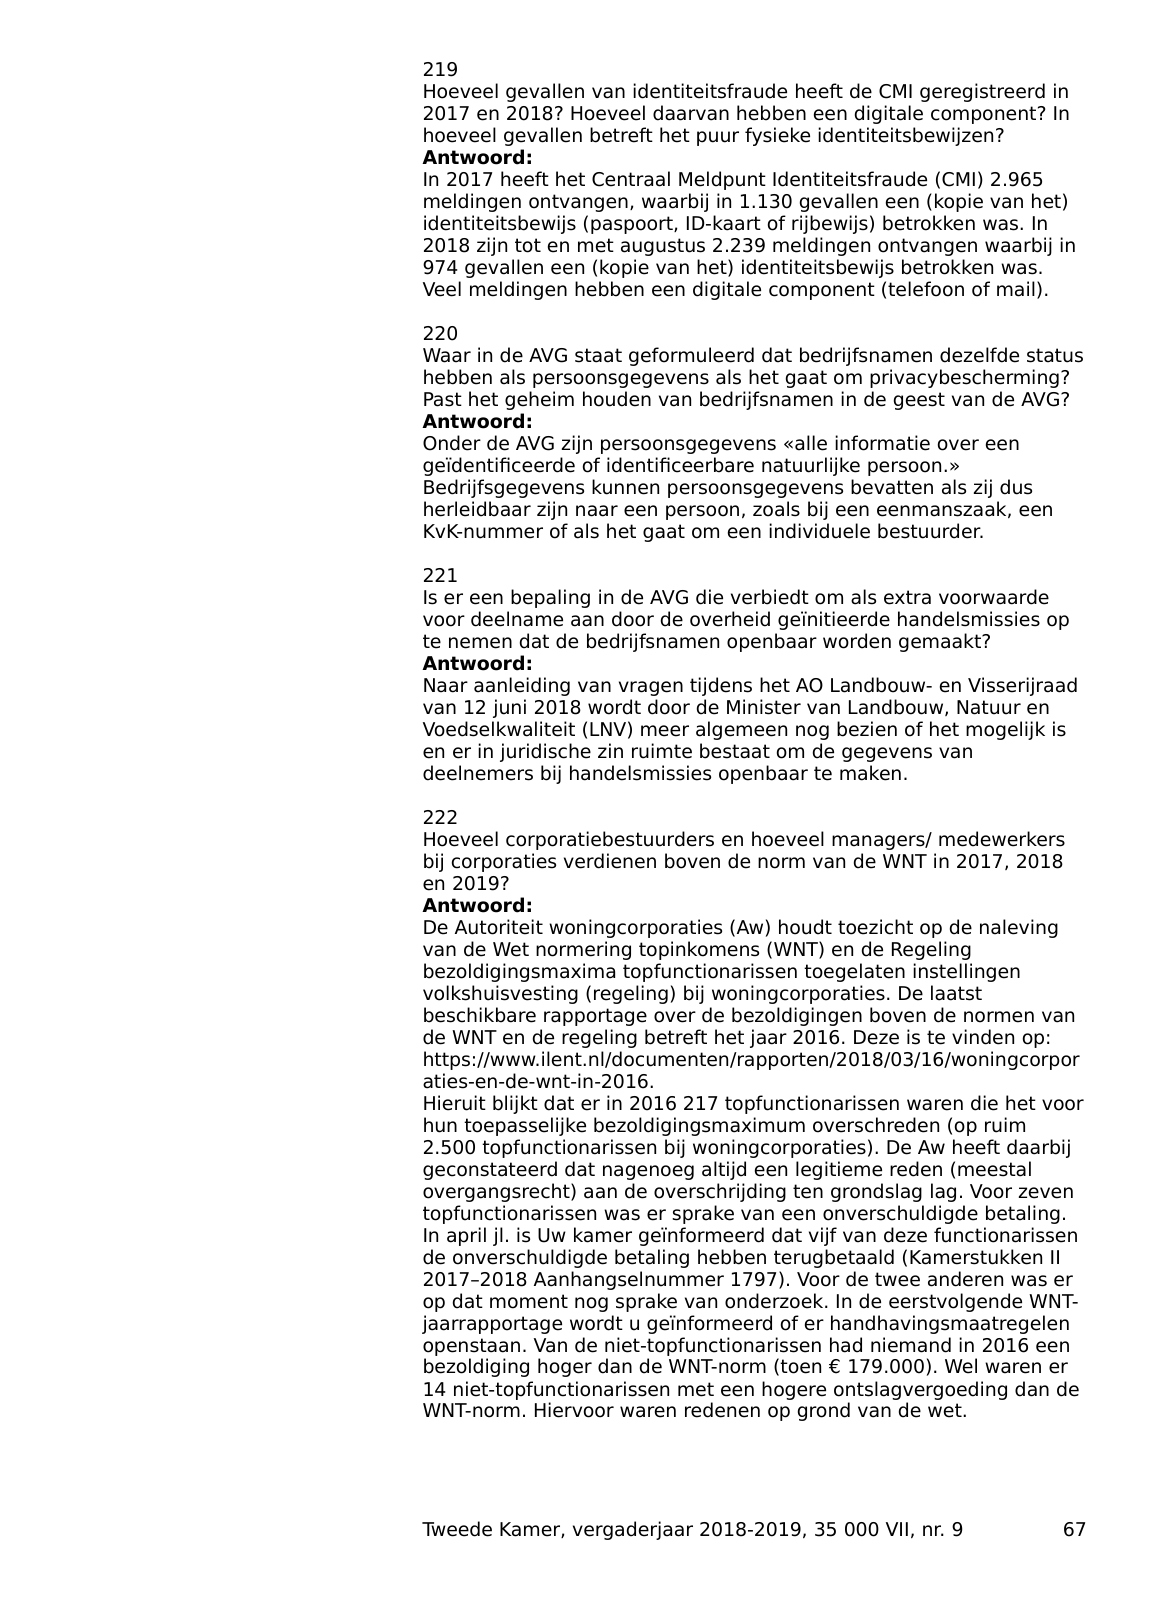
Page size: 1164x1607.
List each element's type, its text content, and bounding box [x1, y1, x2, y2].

text Antwoord: [422, 895, 1087, 917]
text Waar in de AVG staat geformuleerd dat bedrijfsnamen dezelfde status hebben als persoonsgegevens als het gaat om privacybescherming? Past het geheim houden van bedrijfsnamen in de geest van de AVG? [422, 345, 1087, 411]
text Hieruit blijkt dat er in 2016 217 topfunctionarissen waren die het voor hun toepasselijke bezoldigingsmaximum overschreden (op ruim 2.500 topfunctionarissen bij woningcorporaties). De Aw heeft daarbij geconstateerd dat nagenoeg altijd een legitieme reden (meestal overgangsrecht) aan de overschrijding ten grondslag lag. Voor zeven topfunctionarissen was er sprake van een onverschuldigde betaling. In april jl. is Uw kamer geïnformeerd dat vijf van deze functionarissen de onverschuldigde betaling hebben terugbetaald (Kamerstukken II 2017–2018 Aanhangselnummer 1797). Voor de twee anderen was er op dat moment nog sprake van onderzoek. In de eerstvolgende WNT-jaarrapportage wordt u geïnformeerd of er handhavingsmaatregelen openstaan. Van de niet-topfunctionarissen had niemand in 2016 een bezoldiging hoger dan de WNT-norm (toen € 179.000). Wel waren er 14 niet-topfunctionarissen met een hogere ontslagvergoeding dan de WNT-norm. Hiervoor waren redenen op grond van de wet. [422, 1093, 1087, 1422]
text Antwoord: [422, 411, 1087, 433]
text Antwoord: [422, 147, 1087, 169]
text 221 [422, 565, 1087, 587]
text Hoeveel gevallen van identiteitsfraude heeft de CMI geregistreerd in 2017 en 2018? Hoeveel daarvan hebben een digitale component? In hoeveel gevallen betreft het puur fysieke identiteitsbewijzen? [422, 81, 1087, 147]
text In 2017 heeft het Centraal Meldpunt Identiteitsfraude (CMI) 2.965 meldingen ontvangen, waarbij in 1.130 gevallen een (kopie van het) identiteitsbewijs (paspoort, ID-kaart of rijbewijs) betrokken was. In 2018 zijn tot en met augustus 2.239 meldingen ontvangen waarbij in 974 gevallen een (kopie van het) identiteitsbewijs betrokken was. Veel meldingen hebben een digitale component (telefoon of mail). [422, 169, 1087, 301]
text 220 [422, 323, 1087, 345]
text Antwoord: [422, 653, 1087, 675]
text Naar aanleiding van vragen tijdens het AO Landbouw- en Visserijraad van 12 juni 2018 wordt door de Minister van Landbouw, Natuur en Voedselkwaliteit (LNV) meer algemeen nog bezien of het mogelijk is en er in juridische zin ruimte bestaat om de gegevens van deelnemers bij handelsmissies openbaar te maken. [422, 675, 1087, 785]
text Onder de AVG zijn persoonsgegevens «alle informatie over een geïdentificeerde of identificeerbare natuurlijke persoon.» Bedrijfsgegevens kunnen persoonsgegevens bevatten als zij dus herleidbaar zijn naar een persoon, zoals bij een eenmanszaak, een KvK-nummer of als het gaat om een individuele bestuurder. [422, 433, 1087, 543]
text Is er een bepaling in de AVG die verbiedt om als extra voorwaarde voor deelname aan door de overheid geïnitieerde handelsmissies op te nemen dat de bedrijfsnamen openbaar worden gemaakt? [422, 587, 1087, 653]
text Hoeveel corporatiebestuurders en hoeveel managers/ medewerkers bij corporaties verdienen boven de norm van de WNT in 2017, 2018 en 2019? [422, 829, 1087, 895]
text 222 [422, 807, 1087, 829]
text De Autoriteit woningcorporaties (Aw) houdt toezicht op de naleving van de Wet normering topinkomens (WNT) en de Regeling bezoldigingsmaxima topfunctionarissen toegelaten instellingen volkshuisvesting (regeling) bij woningcorporaties. De laatst beschikbare rapportage over de bezoldigingen boven de normen van de WNT en de regeling betreft het jaar 2016. Deze is te vinden op: https://www.ilent.nl/documenten/rapporten/2018/03/16/woningcorporaties-en-de-wnt-in-2016. [422, 917, 1087, 1093]
text 219 [422, 59, 1087, 81]
